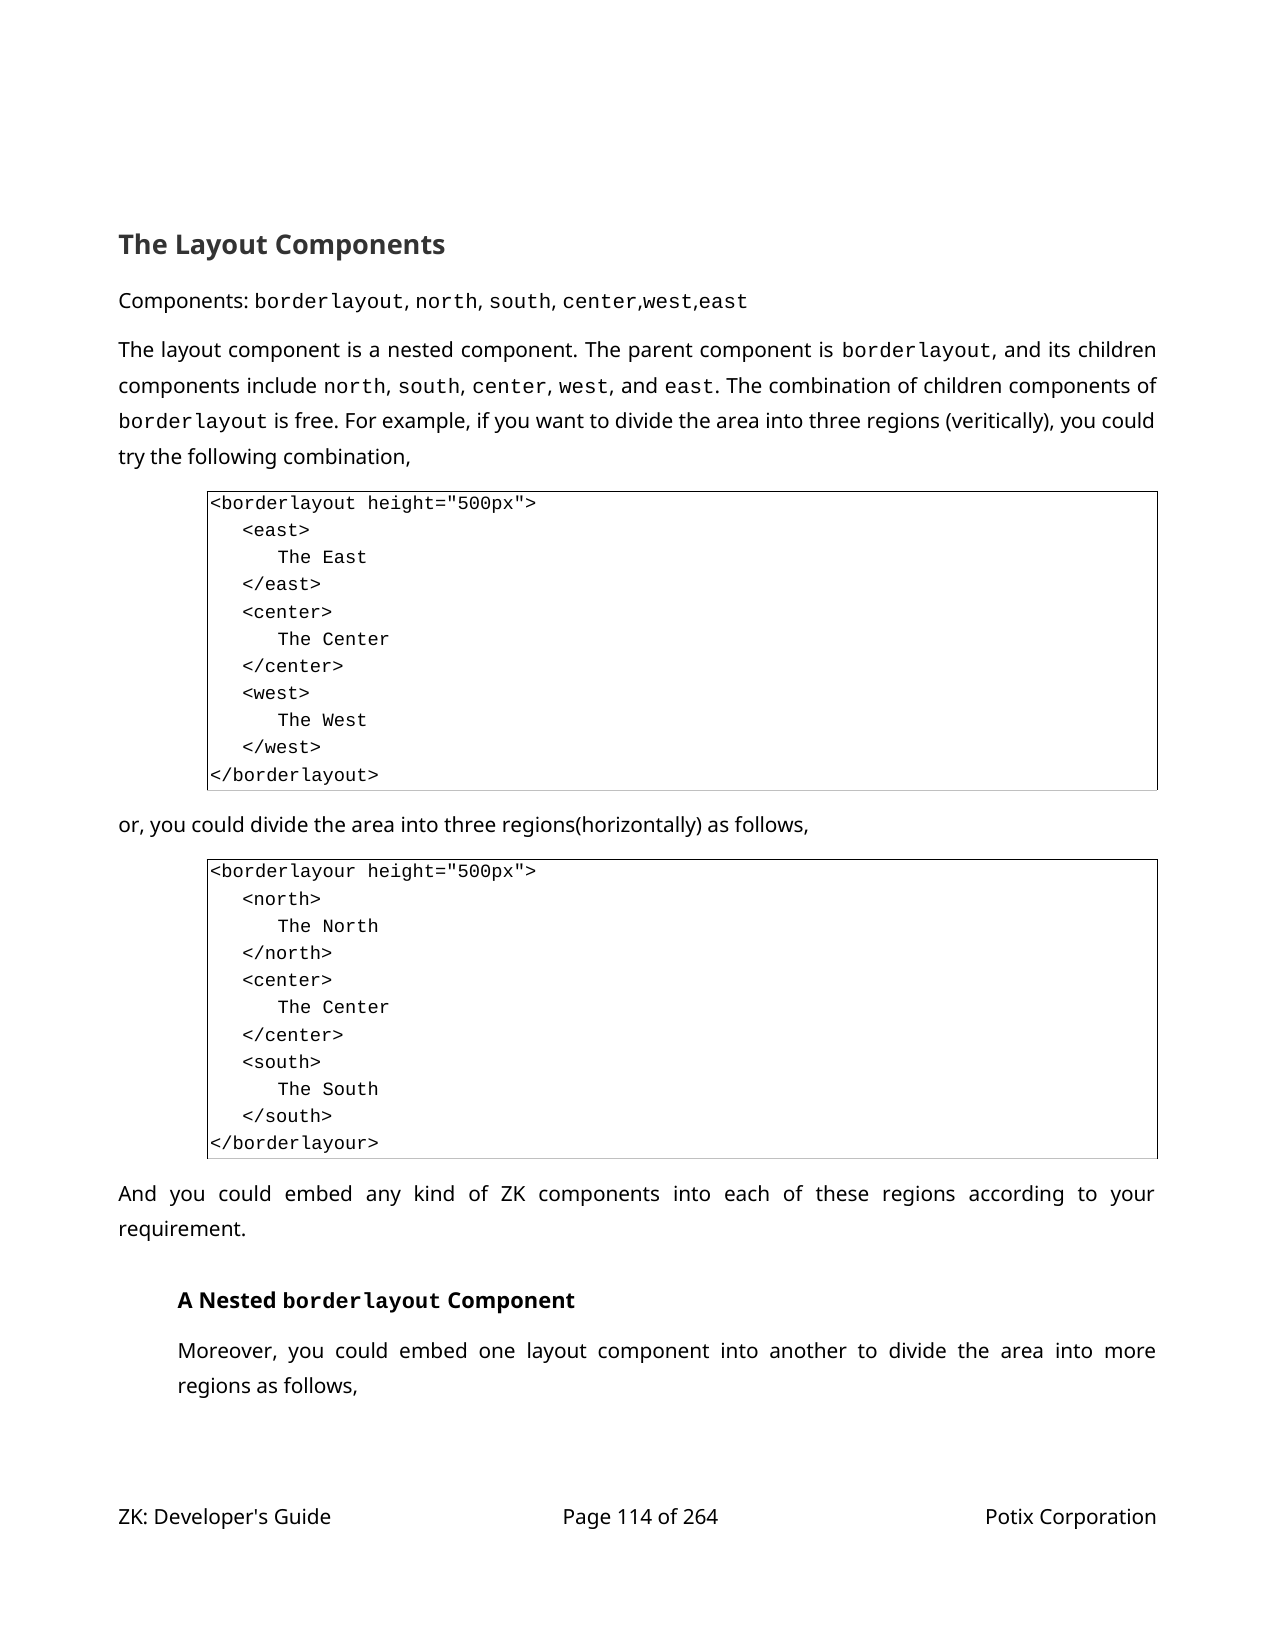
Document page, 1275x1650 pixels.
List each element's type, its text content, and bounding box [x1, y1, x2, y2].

text </south> [208, 1104, 1157, 1128]
text Components: borderlayout, north, south, center,west,east [118, 286, 1157, 315]
text </borderlayour> [208, 1131, 1157, 1158]
text The Center [208, 995, 1157, 1019]
text The West [208, 708, 1157, 732]
text <center> [208, 968, 1157, 992]
text <borderlayour height="500px"> [208, 860, 1157, 884]
text Moreover, you could embed one layout component into another to divide the area into more regions as follows, [177, 1336, 1157, 1399]
text <center> [208, 599, 1157, 624]
text </center> [208, 1022, 1157, 1047]
text The North [208, 914, 1157, 938]
text <south> [208, 1050, 1157, 1074]
text </center> [208, 654, 1157, 678]
text <west> [208, 681, 1157, 705]
text </borderlayout> [208, 763, 1157, 790]
text </east> [208, 572, 1157, 597]
text And you could embed any kind of ZK components into each of these regions according to your requirement. [118, 1179, 1157, 1243]
text The layout component is a nested component. The parent component is borderlayout, and its children components include north, south, center, west, and east. The combination of children components of borderlayout is free. For example, if you want to divide the area into three regions (veritically), you could try the following combination, [118, 335, 1157, 470]
text <north> [208, 887, 1157, 911]
text </north> [208, 941, 1157, 965]
text The Center [208, 627, 1157, 651]
text <borderlayout height="500px"> [208, 492, 1157, 515]
text The East [208, 545, 1157, 569]
text </west> [208, 735, 1157, 760]
subtitle A Nested borderlayout Component [177, 1285, 1157, 1315]
text The South [208, 1077, 1157, 1101]
subtitle The Layout Components [118, 226, 1157, 262]
text <east> [208, 518, 1157, 542]
text or, you could divide the area into three regions(horizontally) as follows, [118, 811, 1157, 839]
